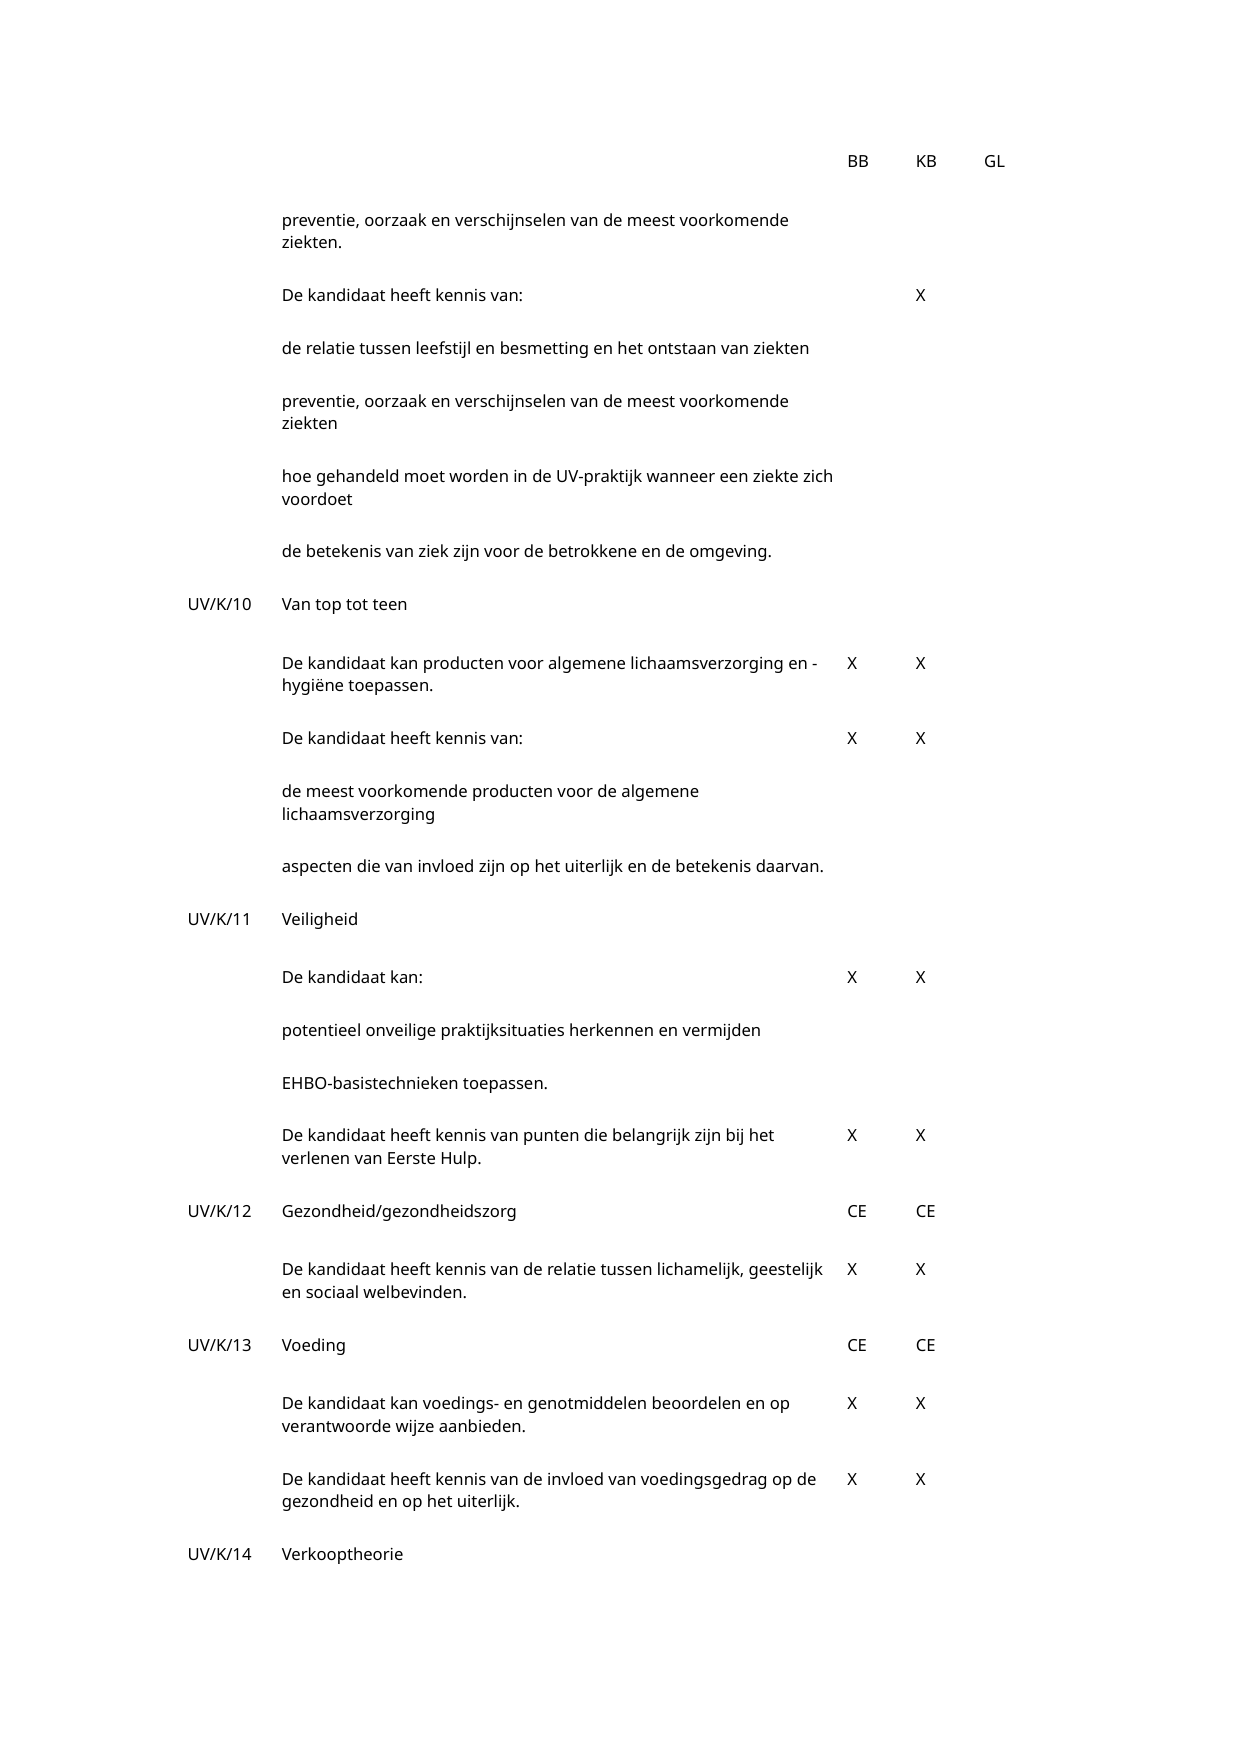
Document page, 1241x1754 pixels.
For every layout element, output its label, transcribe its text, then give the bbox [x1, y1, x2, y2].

table_cell [916, 209, 984, 284]
table_cell [188, 1124, 282, 1199]
table_cell [984, 651, 1053, 727]
table_cell [188, 1392, 282, 1467]
table_cell X [916, 1124, 984, 1199]
table_cell [984, 727, 1053, 907]
table_cell preventie, oorzaak en verschijnselen van de meest voorkomende ziekten. [282, 209, 847, 284]
table_cell Voeding [282, 1333, 847, 1392]
table_cell De kandidaat heeft kennis van: de meest voorkomende producten voor de algemene lichaamsverzorging aspecten die van invloed zijn op het uiterlijk en de betekenis daarvan. [282, 727, 847, 907]
table_cell [847, 908, 916, 966]
table_cell De kandidaat heeft kennis van de relatie tussen lichamelijk, geestelijk en sociaal welbevinden. [282, 1258, 847, 1333]
table_cell UV/K/10 [188, 593, 282, 651]
table_cell UV/K/11 [188, 908, 282, 966]
table_cell [984, 1543, 1053, 1601]
table_cell [984, 1333, 1053, 1392]
table_cell De kandidaat kan producten voor algemene lichaamsverzorging en -hygiëne toepassen. [282, 651, 847, 727]
table_cell De kandidaat heeft kennis van: de relatie tussen leefstijl en besmetting en het ontstaan van ziekten preventie, oorzaak en verschijnselen van de meest voorkomende ziekten hoe gehandeld moet worden in de UV-praktijk wanneer een ziekte zich voordoet de betekenis van ziek zijn voor de betrokkene en de omgeving. [282, 284, 847, 593]
table_cell [984, 284, 1053, 593]
table_cell [916, 593, 984, 651]
table_cell [188, 1258, 282, 1333]
table_cell X [916, 966, 984, 1124]
table_cell X [847, 1124, 916, 1199]
table_cell X [847, 727, 916, 907]
table_cell Van top tot teen [282, 593, 847, 651]
table_header GL [984, 150, 1053, 208]
table_cell Veiligheid [282, 908, 847, 966]
table_cell CE [847, 1333, 916, 1392]
table_cell [847, 284, 916, 593]
table_cell CE [847, 1200, 916, 1258]
table_cell [188, 1467, 282, 1543]
table_cell [984, 1124, 1053, 1199]
table_cell X [916, 1258, 984, 1333]
table_header KB [916, 150, 984, 208]
table_cell [188, 966, 282, 1124]
table_cell [984, 966, 1053, 1124]
table_cell [847, 1543, 916, 1601]
table_cell [188, 209, 282, 284]
table_cell UV/K/14 [188, 1543, 282, 1601]
table_cell [916, 1543, 984, 1601]
table_cell [984, 593, 1053, 651]
table_cell X [916, 284, 984, 593]
table_cell [188, 727, 282, 907]
table_cell [188, 284, 282, 593]
table_cell [984, 209, 1053, 284]
table_cell De kandidaat heeft kennis van de invloed van voedingsgedrag op de gezondheid en op het uiterlijk. [282, 1467, 847, 1543]
table_cell Verkooptheorie [282, 1543, 847, 1601]
table_header BB [847, 150, 916, 208]
table_cell Gezondheid/gezondheidszorg [282, 1200, 847, 1258]
table_cell De kandidaat heeft kennis van punten die belangrijk zijn bij het verlenen van Eerste Hulp. [282, 1124, 847, 1199]
table_cell X [916, 1392, 984, 1467]
table_cell X [847, 966, 916, 1124]
table_cell [984, 1200, 1053, 1258]
table_header [188, 150, 282, 208]
table_cell [984, 908, 1053, 966]
table_header [282, 150, 847, 208]
table_cell UV/K/12 [188, 1200, 282, 1258]
table_cell De kandidaat kan voedings- en genotmiddelen beoordelen en op verantwoorde wijze aanbieden. [282, 1392, 847, 1467]
table_cell X [847, 651, 916, 727]
table_cell [188, 651, 282, 727]
table_cell X [847, 1258, 916, 1333]
table_cell UV/K/13 [188, 1333, 282, 1392]
table_cell X [916, 727, 984, 907]
table_cell X [847, 1467, 916, 1543]
table_cell [984, 1467, 1053, 1543]
table_cell CE [916, 1333, 984, 1392]
table_cell [984, 1392, 1053, 1467]
table_cell [984, 1258, 1053, 1333]
table_cell X [847, 1392, 916, 1467]
table_cell [847, 209, 916, 284]
table_cell [916, 908, 984, 966]
table_cell De kandidaat kan: potentieel onveilige praktijksituaties herkennen en vermijden EHBO-basistechnieken toepassen. [282, 966, 847, 1124]
table_cell CE [916, 1200, 984, 1258]
table_cell X [916, 1467, 984, 1543]
table_cell [847, 593, 916, 651]
table_cell X [916, 651, 984, 727]
